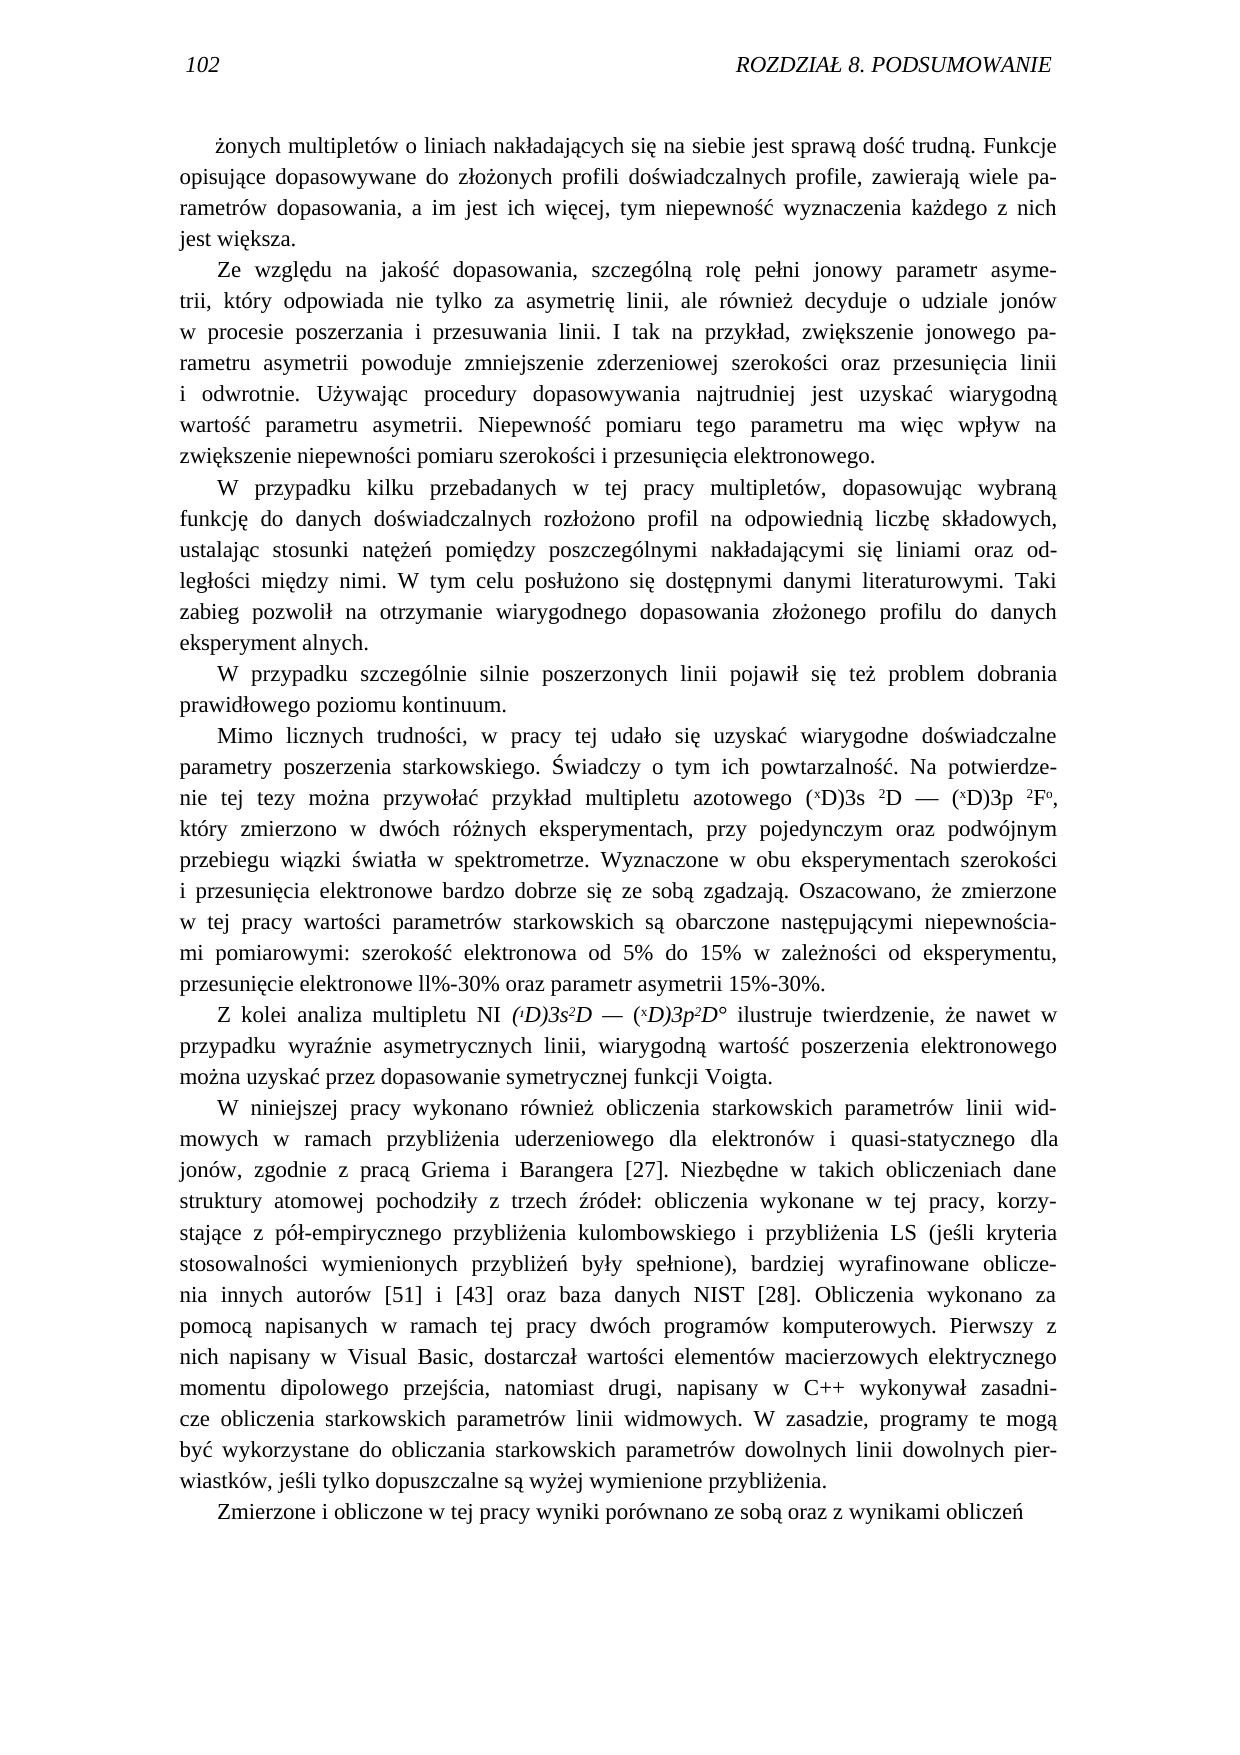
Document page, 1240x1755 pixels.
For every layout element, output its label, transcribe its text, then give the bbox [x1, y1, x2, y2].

text W przypadku szczególnie silnie poszerzonych linii pojawił się też problem dobrania prawidłowego poziomu kontinuum. [179, 660, 1058, 717]
text Mimo licznych trudności, w pracy tej udało się uzyskać wiarygodne doświadczalne parametry poszerzenia starkowskiego. Świadczy o tym ich powtarzalność. Na potwierdze- nie tej tezy można przywołać przykład multipletu azotowego (xD)3s 2D — (xD)3p 2Fo, który zmierzono w dwóch różnych eksperymentach, przy pojedynczym oraz podwójnym przebiegu wiązki światła w spektrometrze. Wyznaczone w obu eksperymentach szerokości i przesunięcia elektronowe bardzo dobrze się ze sobą zgadzają. Oszacowano, że zmierzone w tej pracy wartości parametrów starkowskich są obarczone następującymi niepewnościa- mi pomiarowymi: szerokość elektronowa od 5% do 15% w zależności od eksperymentu, przesunięcie elektronowe ll%-30% oraz parametr asymetrii 15%-30%. [179, 722, 1058, 997]
text Zmierzone i obliczone w tej pracy wyniki porównano ze sobą oraz z wynikami obliczeń [179, 1498, 1058, 1524]
text W przypadku kilku przebadanych w tej pracy multipletów, dopasowując wybraną funkcję do danych doświadczalnych rozłożono profil na odpowiednią liczbę składowych, ustalając stosunki natężeń pomiędzy poszczególnymi nakładającymi się liniami oraz od- ległości między nimi. W tym celu posłużono się dostępnymi danymi literaturowymi. Taki zabieg pozwolił na otrzymanie wiarygodnego dopasowania złożonego profilu do danych eksperyment alnych. [179, 473, 1058, 655]
text Z kolei analiza multipletu NI (1D)3s2D — (xD)3p2D° ilustruje twierdzenie, że nawet w przypadku wyraźnie asymetrycznych linii, wiarygodną wartość poszerzenia elektronowego można uzyskać przez dopasowanie symetrycznej funkcji Voigta. [179, 1001, 1058, 1090]
text żonych multipletów o liniach nakładających się na siebie jest sprawą dość trudną. Funkcje opisujące dopasowywane do złożonych profili doświadczalnych profile, zawierają wiele pa- rametrów dopasowania, a im jest ich więcej, tym niepewność wyznaczenia każdego z nich jest większa. [179, 132, 1058, 252]
text W niniejszej pracy wykonano również obliczenia starkowskich parametrów linii wid- mowych w ramach przybliżenia uderzeniowego dla elektronów i quasi-statycznego dla jonów, zgodnie z pracą Griema i Barangera [27]. Niezbędne w takich obliczeniach dane struktury atomowej pochodziły z trzech źródeł: obliczenia wykonane w tej pracy, korzy- stające z pół-empirycznego przybliżenia kulombowskiego i przybliżenia LS (jeśli kryteria stosowalności wymienionych przybliżeń były spełnione), bardziej wyrafinowane oblicze- nia innych autorów [51] i [43] oraz baza danych NIST [28]. Obliczenia wykonano za pomocą napisanych w ramach tej pracy dwóch programów komputerowych. Pierwszy z nich napisany w Visual Basic, dostarczał wartości elementów macierzowych elektrycznego momentu dipolowego przejścia, natomiast drugi, napisany w C++ wykonywał zasadni- cze obliczenia starkowskich parametrów linii widmowych. W zasadzie, programy te mogą być wykorzystane do obliczania starkowskich parametrów dowolnych linii dowolnych pier- wiastków, jeśli tylko dopuszczalne są wyżej wymienione przybliżenia. [179, 1094, 1058, 1493]
text Ze względu na jakość dopasowania, szczególną rolę pełni jonowy parametr asyme- trii, który odpowiada nie tylko za asymetrię linii, ale również decyduje o udziale jonów w procesie poszerzania i przesuwania linii. I tak na przykład, zwiększenie jonowego pa- rametru asymetrii powoduje zmniejszenie zderzeniowej szerokości oraz przesunięcia linii i odwrotnie. Używając procedury dopasowywania najtrudniej jest uzyskać wiarygodną wartość parametru asymetrii. Niepewność pomiaru tego parametru ma więc wpływ na zwiększenie niepewności pomiaru szerokości i przesunięcia elektronowego. [179, 256, 1058, 469]
